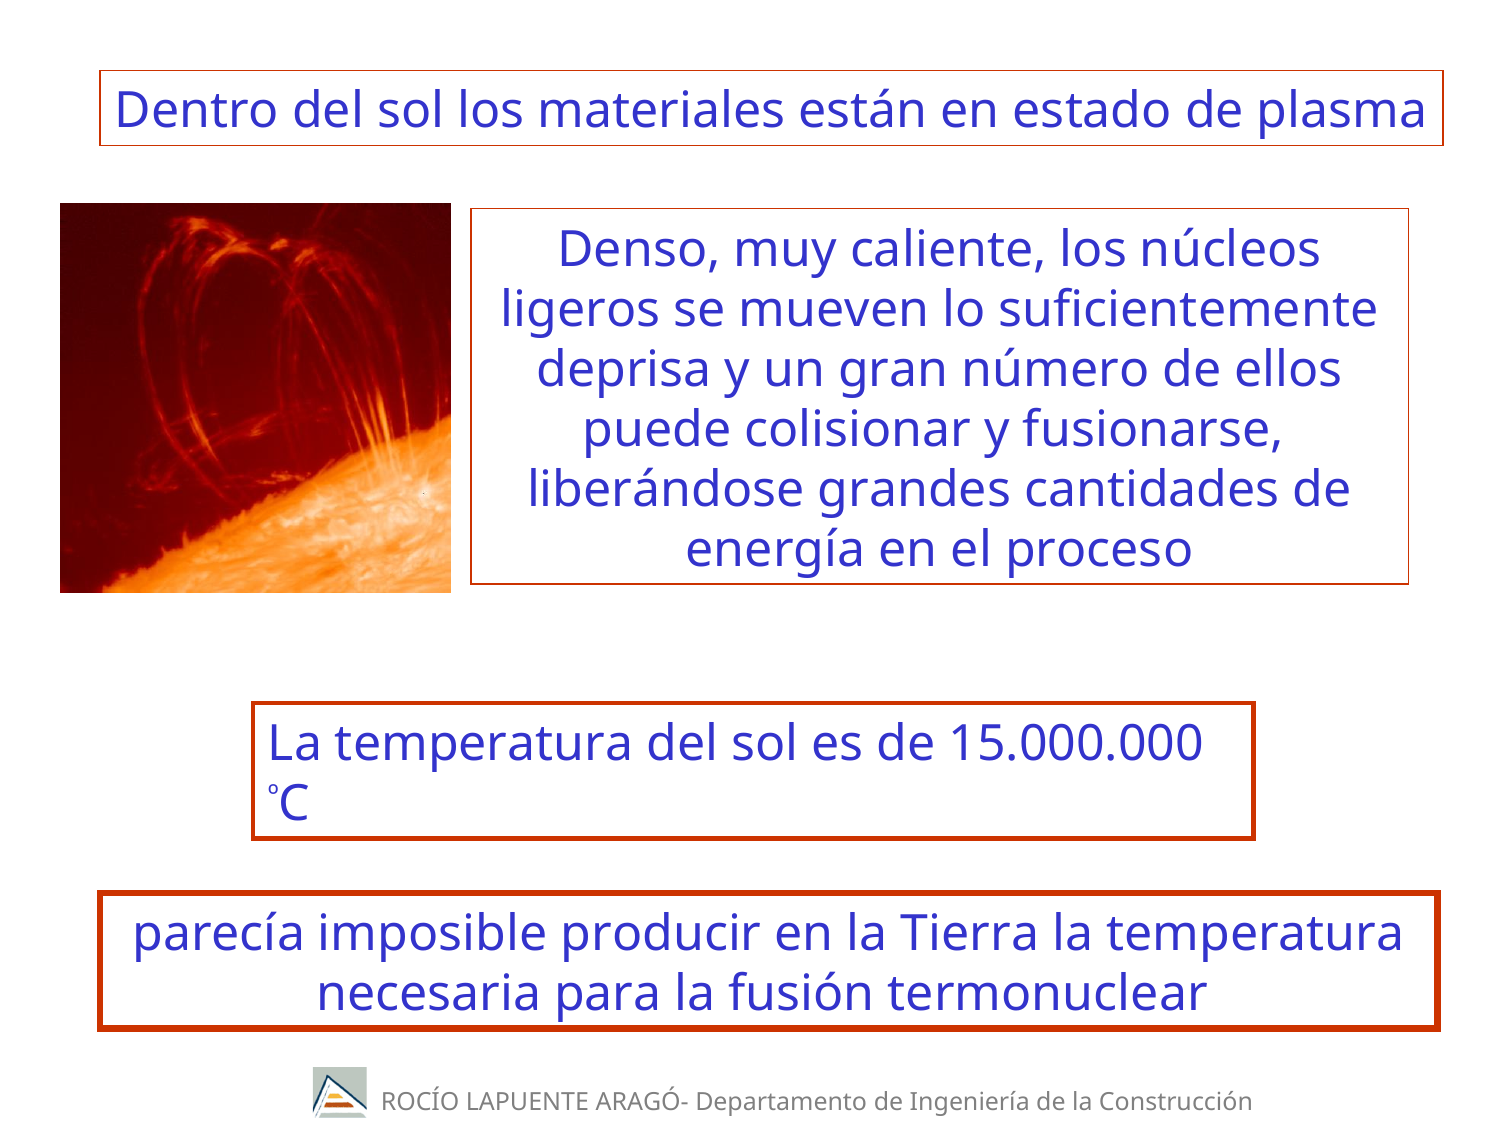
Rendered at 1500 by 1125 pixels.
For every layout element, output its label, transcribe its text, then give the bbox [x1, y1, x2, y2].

text_box parecía imposible producir en la Tierra la temperatura necesaria para la fusión termonuclear [99, 893, 1438, 1029]
text_box La temperatura del sol es de 15.000.000 ºC [253, 703, 1254, 839]
text_box Dentro del sol los materiales están en estado de plasma [99, 70, 1444, 146]
picture [60, 203, 451, 593]
text_box Denso, muy caliente, los núcleos ligeros se mueven lo suficientemente deprisa y un gran número de ellos puede colisionar y fusionarse, liberándose grandes cantidades de energía en el proceso [471, 208, 1409, 584]
